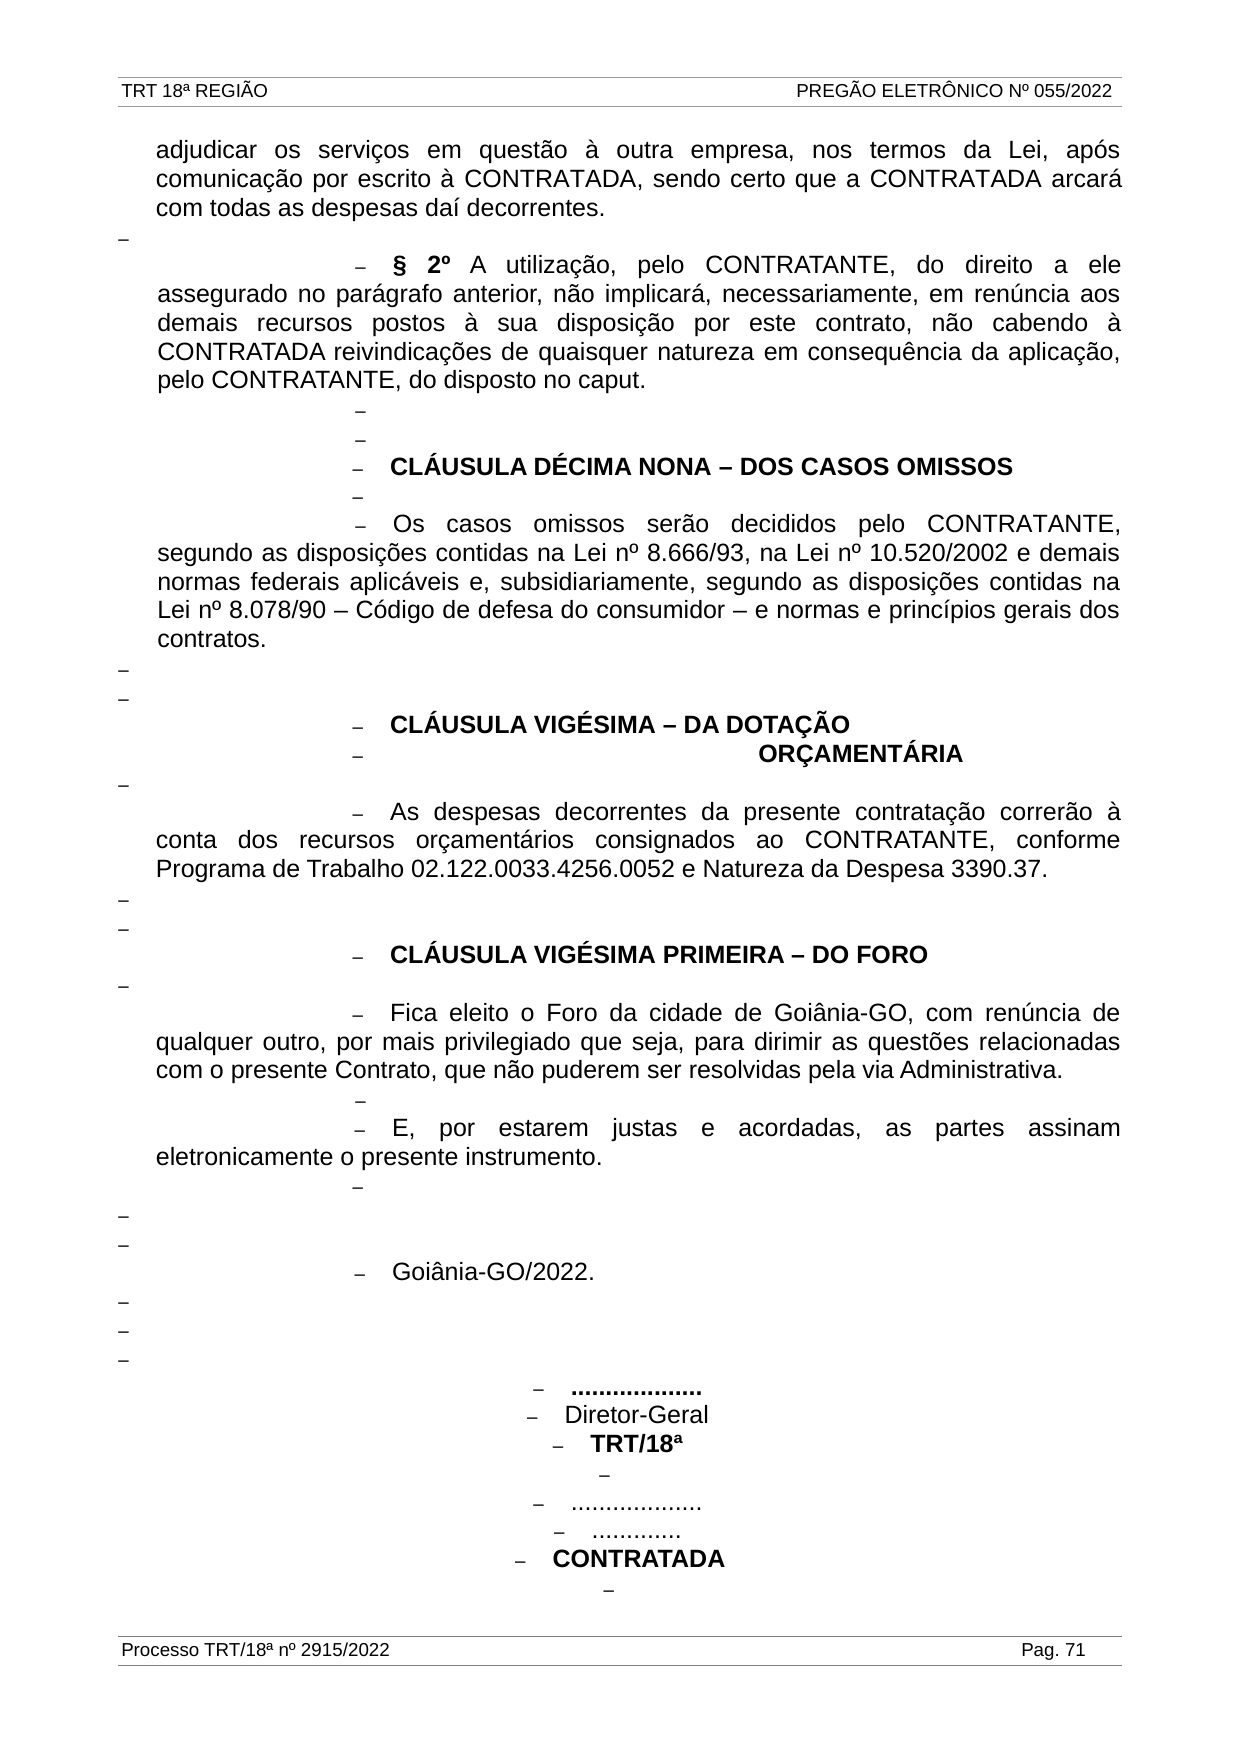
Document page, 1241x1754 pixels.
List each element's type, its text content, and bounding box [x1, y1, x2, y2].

list CONTRATADA [118, 1544, 1122, 1573]
list § 2º A utilização, pelo CONTRATANTE, do direito a ele assegurado no parágrafo anterior, não implicará, necessariamente, em renúncia aos demais recursos postos à sua disposição por este contrato, não cabendo à CONTRATADA reivindicações de quaisquer natureza em consequência da aplicação, pelo CONTRATANTE, do disposto no caput. [119, 251, 1122, 394]
list ................... [118, 1372, 1117, 1401]
list E, por estarem justas e acordadas, as partes assinam eletronicamente o presente instrumento. [118, 1113, 1122, 1171]
list CLÁUSULA VIGÉSIMA PRIMEIRA – DO FORO [118, 941, 1122, 969]
list Goiânia-GO/2022. [118, 1257, 1122, 1286]
list As despesas decorrentes da presente contratação correrão à conta dos recursos orçamentários consignados ao CONTRATANTE, conforme Programa de Trabalho 02.122.0033.4256.0052 e Natureza da Despesa 3390.37. [118, 797, 1122, 883]
list TRT/18ª [118, 1429, 1117, 1458]
list adjudicar os serviços em questão à outra empresa, nos termos da Lei, após comunicação por escrito à CONTRATADA, sendo certo que a CONTRATADA arcará com todas as despesas daí decorrentes. [118, 136, 1122, 222]
list Fica eleito o Foro da cidade de Goiânia-GO, com renúncia de qualquer outro, por mais privilegiado que seja, para dirimir as questões relacionadas com o presente Contrato, que não puderem ser resolvidas pela via Administrativa. [118, 998, 1122, 1084]
list ORÇAMENTÁRIA [118, 739, 1122, 768]
list ............. [118, 1516, 1117, 1544]
list CLÁUSULA DÉCIMA NONA – DOS CASOS OMISSOS [118, 452, 1122, 481]
list CLÁUSULA VIGÉSIMA – DA DOTAÇÃO [118, 711, 1122, 739]
list ................... [118, 1487, 1117, 1516]
list Os casos omissos serão decididos pelo CONTRATANTE, segundo as disposições contidas na Lei nº 8.666/93, na Lei nº 10.520/2002 e demais normas federais aplicáveis e, subsidiariamente, segundo as disposições contidas na Lei nº 8.078/90 – Código de defesa do consumidor – e normas e princípios gerais dos contratos. [119, 509, 1122, 653]
list Diretor-Geral [118, 1401, 1117, 1429]
